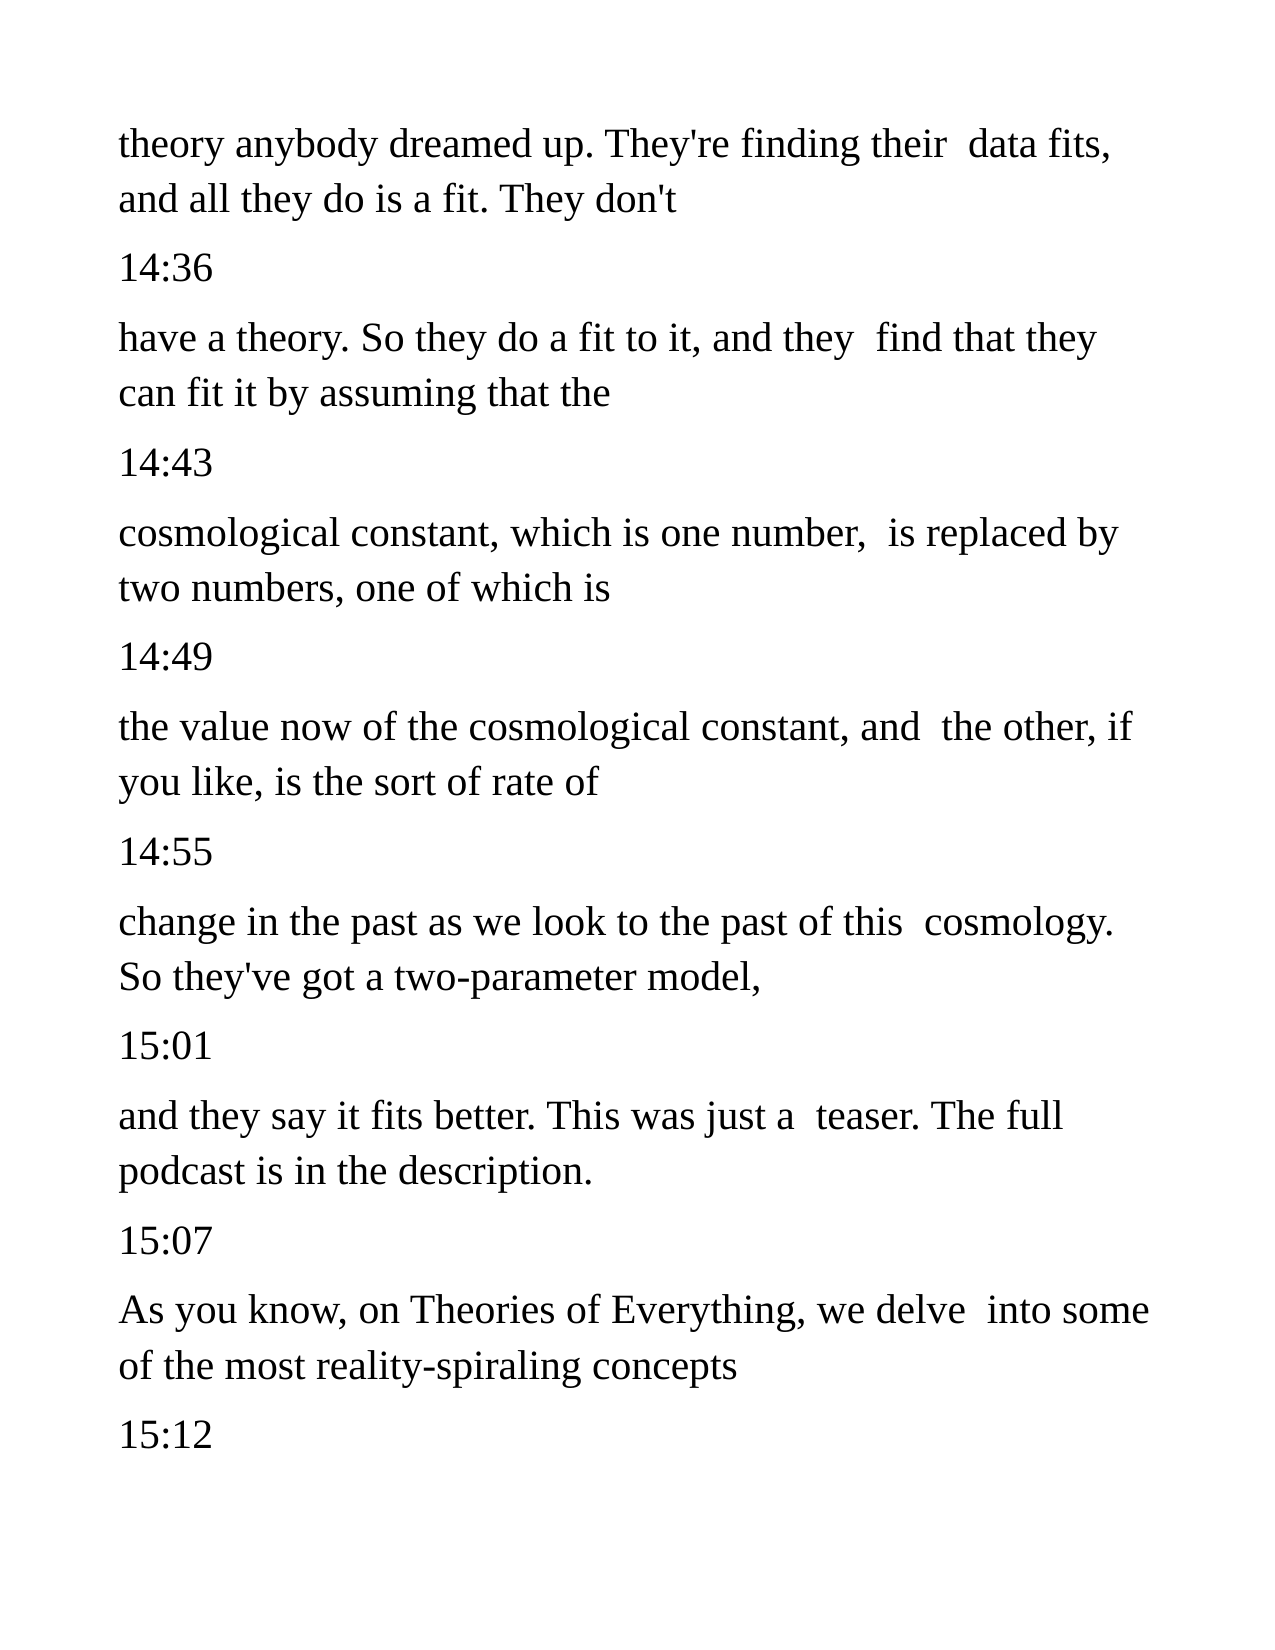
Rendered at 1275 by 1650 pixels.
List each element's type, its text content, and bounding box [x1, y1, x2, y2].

text 15:12 [118, 1410, 1157, 1458]
text cosmological constant, which is one number, is replaced by two numbers, one of which is [118, 507, 1157, 610]
text 14:55 [118, 826, 1157, 874]
text 14:36 [118, 243, 1157, 291]
text change in the past as we look to the past of this cosmology. So they've got a two-parameter model, [118, 896, 1157, 999]
text and they say it fits better. This was just a teaser. The full podcast is in the description. [118, 1091, 1157, 1193]
text 14:43 [118, 437, 1157, 485]
text 14:49 [118, 632, 1157, 680]
text 15:01 [118, 1021, 1157, 1069]
text As you know, on Theories of Everything, we delve into some of the most reality-spiraling concepts [118, 1285, 1157, 1388]
text 15:07 [118, 1215, 1157, 1263]
text have a theory. So they do a fit to it, and they find that they can fit it by assuming that the [118, 313, 1157, 416]
text the value now of the cosmological constant, and the other, if you like, is the sort of rate of [118, 702, 1157, 804]
text theory anybody dreamed up. They're finding their data fits, and all they do is a fit. They don't [118, 118, 1157, 221]
